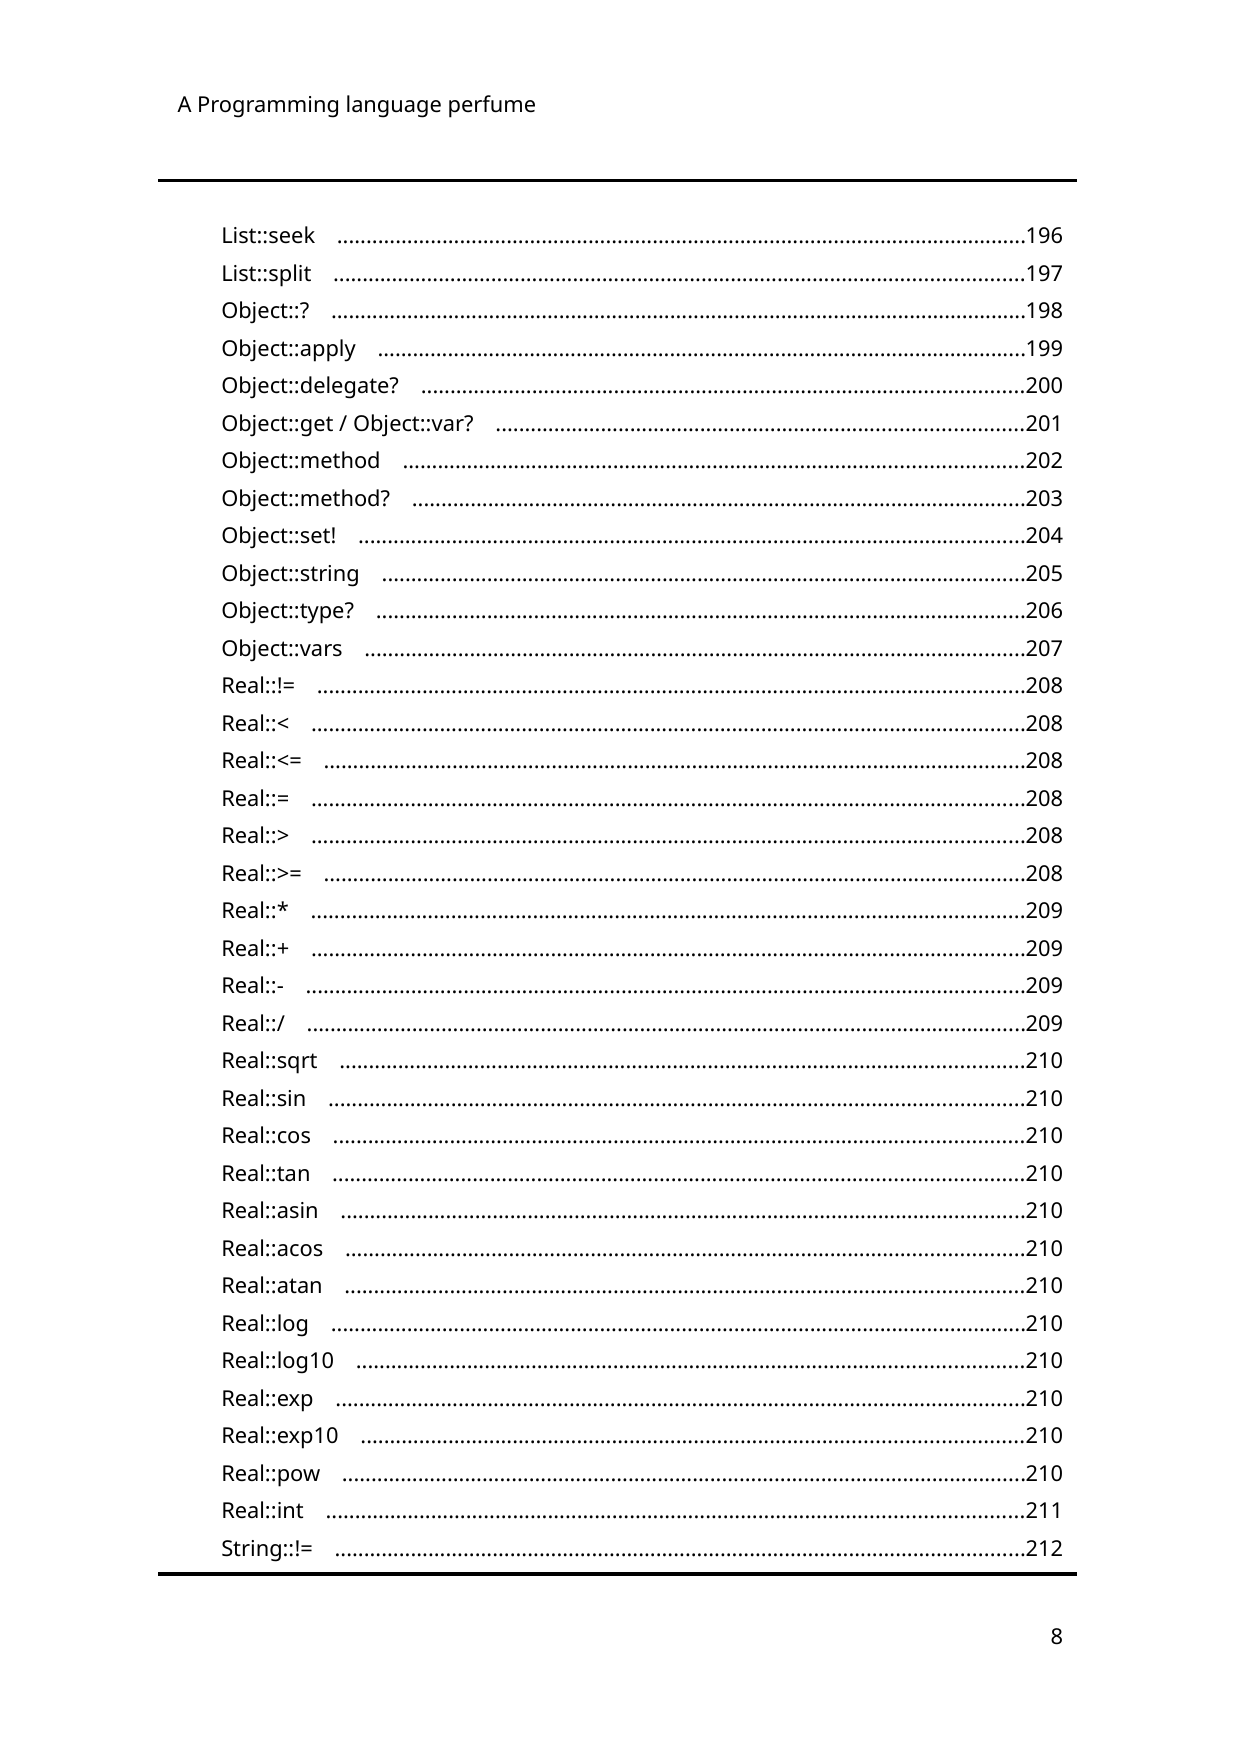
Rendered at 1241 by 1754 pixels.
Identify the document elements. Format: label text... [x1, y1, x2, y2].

text Object::delegate? 200 [221, 367, 1063, 404]
text Object::string 205 [221, 554, 1063, 592]
text Real::asin 210 [221, 1192, 1063, 1229]
text Object::apply 199 [221, 329, 1063, 367]
text Real::* 209 [221, 892, 1063, 929]
text Real::pow 210 [221, 1454, 1063, 1492]
text Real::tan 210 [221, 1154, 1063, 1192]
text Object::get / Object::var? 201 [221, 404, 1063, 442]
text Real::+ 209 [221, 929, 1063, 967]
text Real::/ 209 [221, 1004, 1063, 1042]
text Object::method 202 [221, 442, 1063, 479]
text Real::acos 210 [221, 1229, 1063, 1267]
text List::split 197 [221, 254, 1063, 292]
text Real::= 208 [221, 779, 1063, 817]
text Real::< 208 [221, 704, 1063, 742]
text Real::atan 210 [221, 1267, 1063, 1304]
text Real::<= 208 [221, 742, 1063, 779]
text Real::int 211 [221, 1492, 1063, 1529]
text Object::method? 203 [221, 479, 1063, 517]
text List::seek 196 [221, 217, 1063, 254]
text Object::? 198 [221, 292, 1063, 329]
text Real::cos 210 [221, 1117, 1063, 1154]
text Real::!= 208 [221, 667, 1063, 704]
text Real::log10 210 [221, 1342, 1063, 1379]
text Real::sin 210 [221, 1079, 1063, 1117]
text Object::set! 204 [221, 517, 1063, 554]
text Real::sqrt 210 [221, 1042, 1063, 1079]
text Object::vars 207 [221, 629, 1063, 667]
text Real::exp 210 [221, 1379, 1063, 1417]
text Real::log 210 [221, 1304, 1063, 1342]
text Object::type? 206 [221, 592, 1063, 629]
text Real::exp10 210 [221, 1417, 1063, 1454]
text Real::> 208 [221, 817, 1063, 854]
text String::!= 212 [221, 1529, 1063, 1567]
text Real::>= 208 [221, 854, 1063, 892]
text Real::- 209 [221, 967, 1063, 1004]
